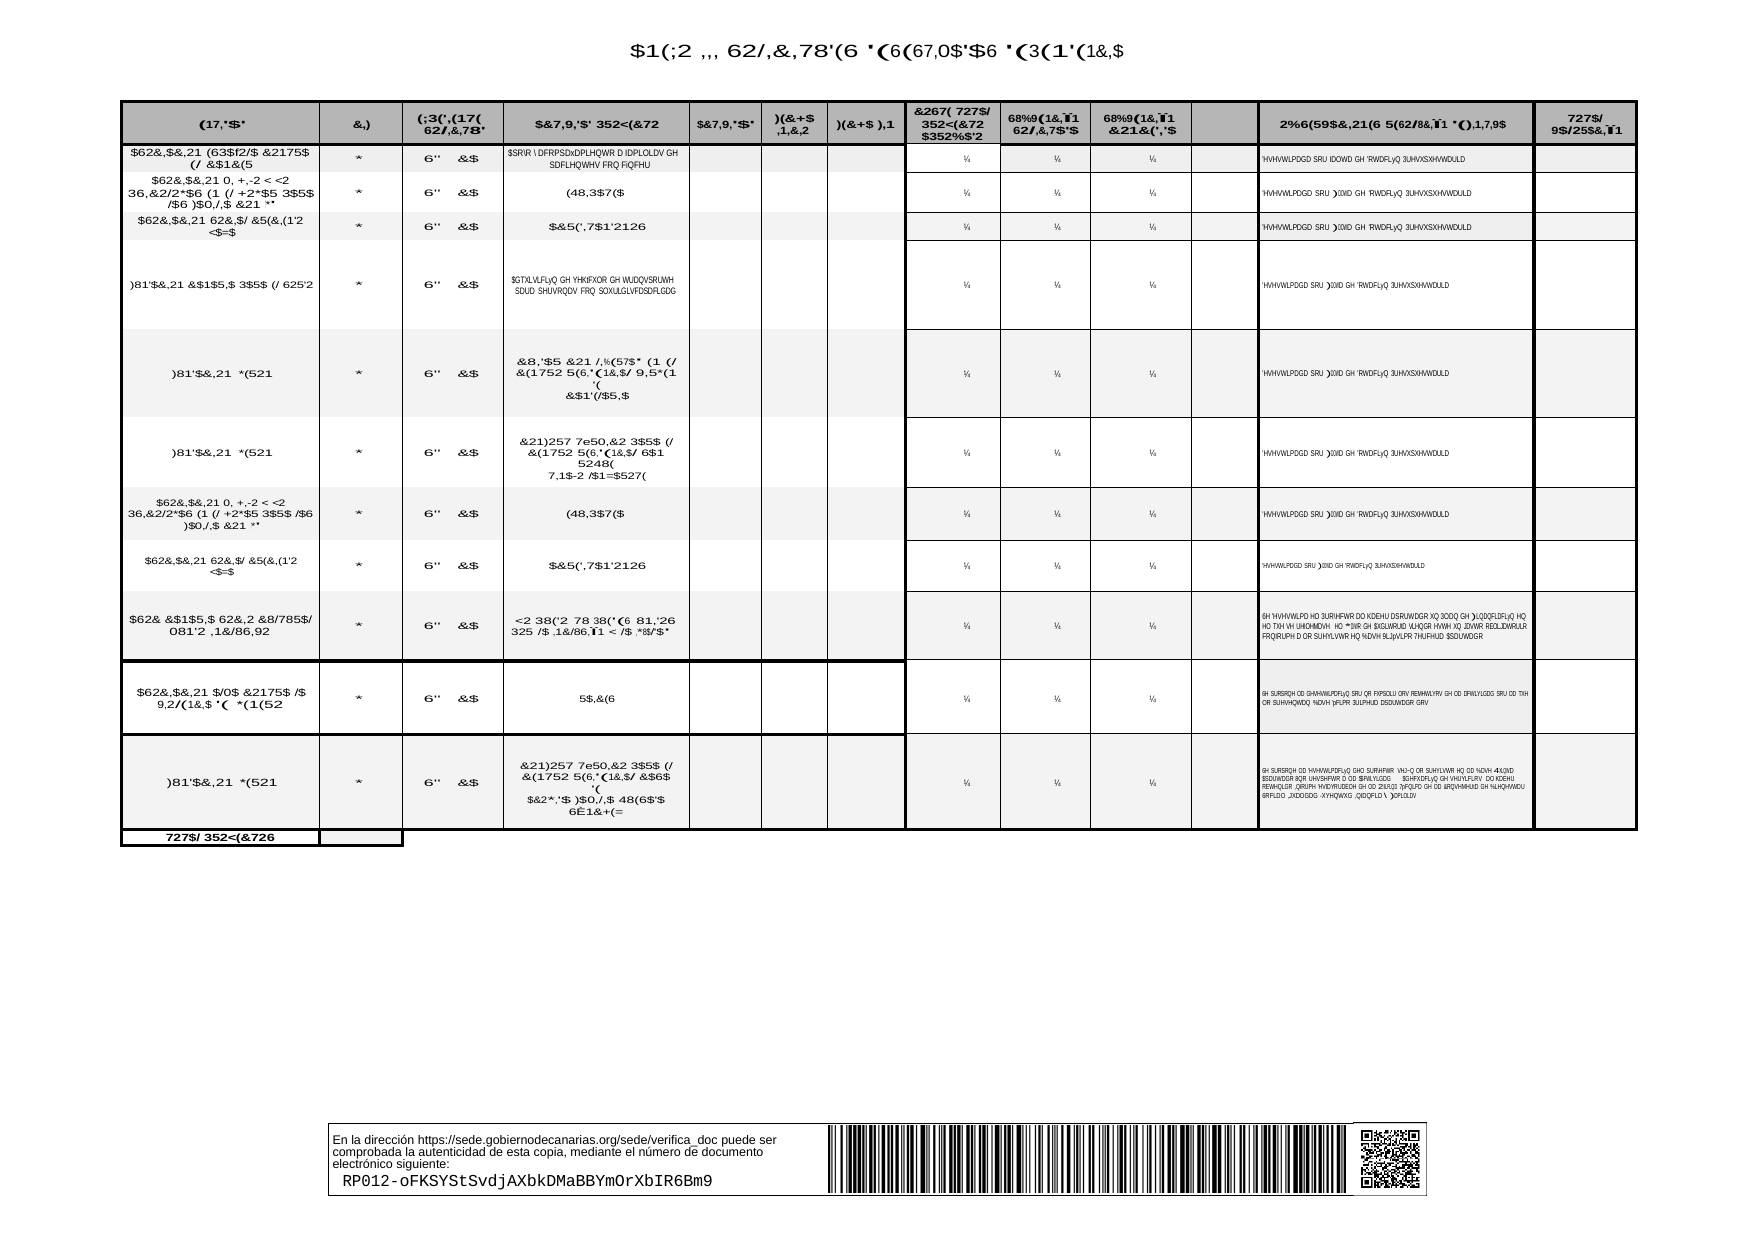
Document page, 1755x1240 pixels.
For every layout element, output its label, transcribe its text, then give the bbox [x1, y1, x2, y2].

table_cell [404, 831, 1636, 844]
table_cell &21)257 7e50,&2 3$5$ (/ &(1752 5(6,'(1&,$/ 6$1 5248( 7,1$-2 /$1=$527( [504, 417, 689, 487]
table_cell [762, 417, 827, 487]
table_cell $62&,$&,21 0, +,-2 < <2 36,&2/2*$6 (1 (/ +2*$5 3$5$ /$6 )$0,/,$ &21 7*' [123, 172, 319, 212]
table_cell 5$,&(6 [504, 663, 689, 733]
table_cell )81'$&,21 *(521 [123, 736, 319, 828]
table_cell [1536, 213, 1635, 240]
table_cell [690, 212, 761, 240]
table_cell )81'$&,21 &$1$5,$ 3$5$ (/ 625'2 [123, 240, 319, 328]
table_cell $62&,$&,21 62&,$/ &5(&,(1'2 <$=$ [123, 540, 319, 591]
table_cell [690, 591, 761, 659]
table_cell [828, 591, 904, 659]
table_cell [1536, 660, 1635, 733]
table_cell [1192, 592, 1257, 659]
table_cell 'HVHVWLPDGD SRU )DOWD GH 'RWDFLyQ 3UHVXSXHVWDULD [1260, 541, 1532, 591]
table_cell $&5(',7$1'2126 [504, 540, 689, 591]
table_cell ¼ [1001, 330, 1090, 417]
table_cell * [320, 212, 402, 240]
table_cell [828, 146, 904, 172]
table_cell [690, 417, 761, 487]
table_header 2%6(59$&,21(6 5(62/8&,Ï1 '(),1,7,9$ [1260, 103, 1532, 143]
table_cell 'HVHVWLPDGD SRU )DOWD GH 'RWDFLyQ 3UHVXSXHVWDULD [1260, 418, 1532, 487]
table_cell 6'' &$ [403, 212, 503, 240]
table_cell ¼ [1001, 418, 1090, 487]
table_cell $62& &$1$5,$ 62&,2 &8/785$/ 081'2 ,1&/86,92 [123, 591, 319, 659]
table_cell [321, 831, 401, 844]
table_cell [1536, 541, 1635, 591]
table_cell ¼ [907, 541, 1000, 591]
table_cell ¼ [907, 592, 1000, 659]
table_cell [1192, 173, 1257, 212]
table_cell ¼ [907, 213, 1000, 240]
table_header (;3(',(17( 62/,&,78' [403, 103, 503, 143]
table_header 68%9(1&,Ï1 &21&(','$ [1091, 103, 1191, 143]
text $1(;2 ,,, 62/,&,78'(6 '(6(67,0$'$6 '(3(1'(1&,$ [592, 41, 1161, 62]
table_cell [828, 417, 904, 487]
table_cell ¼ [1091, 660, 1191, 733]
table_cell [690, 540, 761, 591]
table_cell * [320, 417, 402, 487]
table_cell ¼ [1091, 734, 1191, 828]
table_cell 6'' &$ [403, 736, 503, 828]
table_cell [828, 736, 904, 828]
table_cell [828, 663, 904, 733]
table_cell ¼ [907, 330, 1000, 417]
table_cell [762, 663, 827, 733]
table_cell [1536, 418, 1635, 487]
table_cell ¼ [1001, 734, 1090, 828]
table_cell 6'' &$ [403, 172, 503, 212]
table_cell 6H SURSRQH OD GHVHVWLPDFLyQ SRU QR FXPSOLU ORV REMHWLYRV GH OD DFWLYLGDG SRU OD TXH OR SUHVHQWDQ %DVH 'pFLPR 3ULPHUD DSDUWDGR GRV [1260, 660, 1532, 733]
table_cell &8,'$5 &21 /,%(57$' (1 (/ &(1752 5(6,'(1&,$/ 9,5*(1 '( &$1'(/$5,$ [504, 329, 689, 417]
table_cell [690, 329, 761, 417]
table_cell [1192, 213, 1257, 240]
table_cell ¼ [1001, 592, 1090, 659]
table_cell * [320, 172, 402, 212]
table_cell * [320, 591, 402, 659]
table_cell [1192, 734, 1257, 828]
table_cell 6'' &$ [403, 146, 503, 172]
table_cell [1192, 488, 1257, 540]
table_cell 6'' &$ [403, 487, 503, 540]
table_cell (48,3$7($ [504, 487, 689, 540]
table_cell 'HVHVWLPDGD SRU )DOWD GH 'RWDFLyQ 3UHVXSXHVWDULD [1260, 213, 1532, 240]
table_cell $SR\R \ DFRPSDxDPLHQWR D IDPLOLDV GH SDFLHQWHV FRQ FiQFHU [504, 146, 689, 172]
table_cell [1192, 330, 1257, 417]
table_cell 'HVHVWLPDGD SRU IDOWD GH 'RWDFLyQ 3UHVXSXHVWDULD [1260, 146, 1532, 172]
table_cell [762, 172, 827, 212]
table_cell ¼ [1091, 241, 1191, 328]
table_cell [762, 591, 827, 659]
table_cell ¼ [1001, 241, 1090, 328]
table_cell 'HVHVWLPDGD SRU )DOWD GH 'RWDFLyQ 3UHVXSXHVWDULD [1260, 488, 1532, 540]
table_cell 'HVHVWLPDGD SRU )DOWD GH 'RWDFLyQ 3UHVXSXHVWDULD [1260, 330, 1532, 417]
table_cell [1192, 418, 1257, 487]
table_cell )81'$&,21 *(521 [123, 329, 319, 417]
table_cell (48,3$7($ [504, 172, 689, 212]
table_cell [762, 240, 827, 328]
table_cell 6'' &$ [403, 417, 503, 487]
table_cell * [320, 736, 402, 828]
table_cell 6H 'HVHVWLPD HO 3UR\HFWR DO KDEHU DSRUWDGR XQ 3ODQ GH )LQDQFLDFLyQ HQ HO TXH VH UHIOHMDVH HO *DVWR GH $XGLWRUtD VLHQGR HVWH XQ JDVWR REOLJDWRULR FRQIRUPH D OR SUHYLVWR HQ %DVH 9LJpVLPR 7HUFHUD $SDUWDGR [1260, 592, 1532, 659]
table_cell $62&,$&,21 0, +,-2 < <2 36,&2/2*$6 (1 (/ +2*$5 3$5$ /$6 )$0,/,$ &21 7*' [123, 487, 319, 540]
table_cell 6'' &$ [403, 591, 503, 659]
table_cell [762, 540, 827, 591]
table_cell [762, 329, 827, 417]
table_cell [762, 212, 827, 240]
table_cell ¼ [907, 144, 1000, 172]
table_cell &21)257 7e50,&2 3$5$ (/ &(1752 5(6,'(1&,$/ &$6$ '( $&2*,'$ )$0,/,$ 48(6$'$ 6È1&+(= [504, 736, 689, 828]
table_cell $62&,$&,21 $/0$ &2175$ /$ 9,2/(1&,$ '( *(1(52 [123, 663, 319, 733]
table_cell ¼ [1001, 541, 1090, 591]
table_cell ¼ [1001, 660, 1090, 733]
table_cell [1192, 541, 1257, 591]
table_cell ¼ [907, 488, 1000, 540]
table_cell [1192, 146, 1257, 172]
table_cell [1192, 241, 1257, 328]
table_cell * [320, 540, 402, 591]
table_cell 6'' &$ [403, 240, 503, 328]
table_cell [762, 736, 827, 828]
table_header &267( 727$/ 352<(&72 $352%$'2 [907, 103, 1000, 143]
table_header )(&+$ ),1 [828, 103, 904, 143]
table_cell ¼ [907, 734, 1000, 828]
table_cell ¼ [1091, 330, 1191, 417]
table_header )(&+$ ,1,&,2 [762, 103, 827, 143]
table_cell [828, 540, 904, 591]
table_cell ¼ [1001, 213, 1090, 240]
table_cell 727$/ 352<(&726 [123, 831, 318, 844]
table_cell * [320, 240, 402, 328]
table_cell ¼ [907, 418, 1000, 487]
table_cell 'HVHVWLPDGD SRU )DOWD GH 'RWDFLyQ 3UHVXSXHVWDULD [1260, 241, 1532, 328]
table_cell [1536, 241, 1635, 328]
table_cell [762, 146, 827, 172]
table_cell ¼ [1091, 146, 1191, 172]
table_cell [690, 240, 761, 328]
table_cell $GTXLVLFLyQ GH YHKtFXOR GH WUDQVSRUWH SDUD SHUVRQDV FRQ SOXULGLVFDSDFLGDG [504, 240, 689, 328]
table_cell 'HVHVWLPDGD SRU )DOWD GH 'RWDFLyQ 3UHVXSXHVWDULD [1260, 173, 1532, 212]
table_cell [690, 663, 761, 733]
table_cell [1192, 660, 1257, 733]
table_cell [1536, 146, 1635, 172]
table_cell * [320, 487, 402, 540]
table_cell * [320, 329, 402, 417]
table_cell ¼ [1091, 541, 1191, 591]
table_cell )81'$&,21 *(521 [123, 417, 319, 487]
table_cell ¼ [1001, 173, 1090, 212]
table_cell [690, 172, 761, 212]
table_header [1192, 103, 1257, 143]
table_cell [762, 487, 827, 540]
table_cell ¼ [1001, 488, 1090, 540]
table_header &,) [320, 103, 402, 143]
table_header $&7,9,'$' 352<(&72 [504, 103, 689, 143]
table_cell [690, 487, 761, 540]
table_cell $&5(',7$1'2126 [504, 212, 689, 240]
table_cell ¼ [1091, 213, 1191, 240]
table_cell $62&,$&,21 62&,$/ &5(&,(1'2 <$=$ [123, 212, 319, 240]
table_cell 6'' &$ [403, 663, 503, 733]
table_cell [828, 487, 904, 540]
table_cell ¼ [1001, 146, 1090, 172]
table_cell * [320, 146, 402, 172]
table_cell [828, 212, 904, 240]
table_cell ¼ [907, 660, 1000, 733]
table_cell 6H SURSRQH OD 'HVHVWLPDFLyQ GHO SUR\HFWR VHJ~Q OR SUHYLVWR HQ OD %DVH 4XLQWD $SDUWDGR 8QR UHVSHFWR D OD $FWLYLGDG $GHFXDFLyQ GH VHUYLFLRV DO KDEHU REWHQLGR ,QIRUPH 'HVIDYRUDEOH GH OD 2ILFLQD 7pFQLFD GH OD &RQVHMHUtD GH %LHQHVWDU 6RFLDO ,JXDOGDG -XYHQWXG ,QIDQFLD \ )DPLOLDV [1260, 734, 1532, 828]
table_cell [828, 240, 904, 328]
table_cell ¼ [907, 241, 1000, 328]
table_cell [690, 146, 761, 172]
table_header (17,'$' [123, 103, 319, 143]
table_cell 6'' &$ [403, 540, 503, 591]
table_cell [1536, 173, 1635, 212]
table_header $&7,9,'$' [690, 103, 761, 143]
table_cell 6'' &$ [403, 329, 503, 417]
table_header 68%9(1&,Ï1 62/,&,7$'$ [1001, 103, 1090, 143]
table_cell [1536, 330, 1635, 417]
table_cell [1536, 592, 1635, 659]
table_cell ¼ [1091, 592, 1191, 659]
table_cell <2 38('2 78 38('(6 81,'26 325 /$ ,1&/86,Ï1 < /$ ,*8$/'$' [504, 591, 689, 659]
table_header 727$/ 9$/25$&,Ï1 [1536, 103, 1635, 143]
table_cell * [320, 663, 402, 733]
table_cell $62&,$&,21 (63$f2/$ &2175$ (/ &$1&(5 [123, 146, 319, 172]
table_cell ¼ [907, 173, 1000, 212]
table_cell [1536, 734, 1635, 828]
table_cell [828, 172, 904, 212]
table_cell [828, 329, 904, 417]
table_cell ¼ [1091, 418, 1191, 487]
table_cell [690, 736, 761, 828]
table_cell ¼ [1091, 488, 1191, 540]
table_cell ¼ [1091, 173, 1191, 212]
table_cell [1536, 488, 1635, 540]
